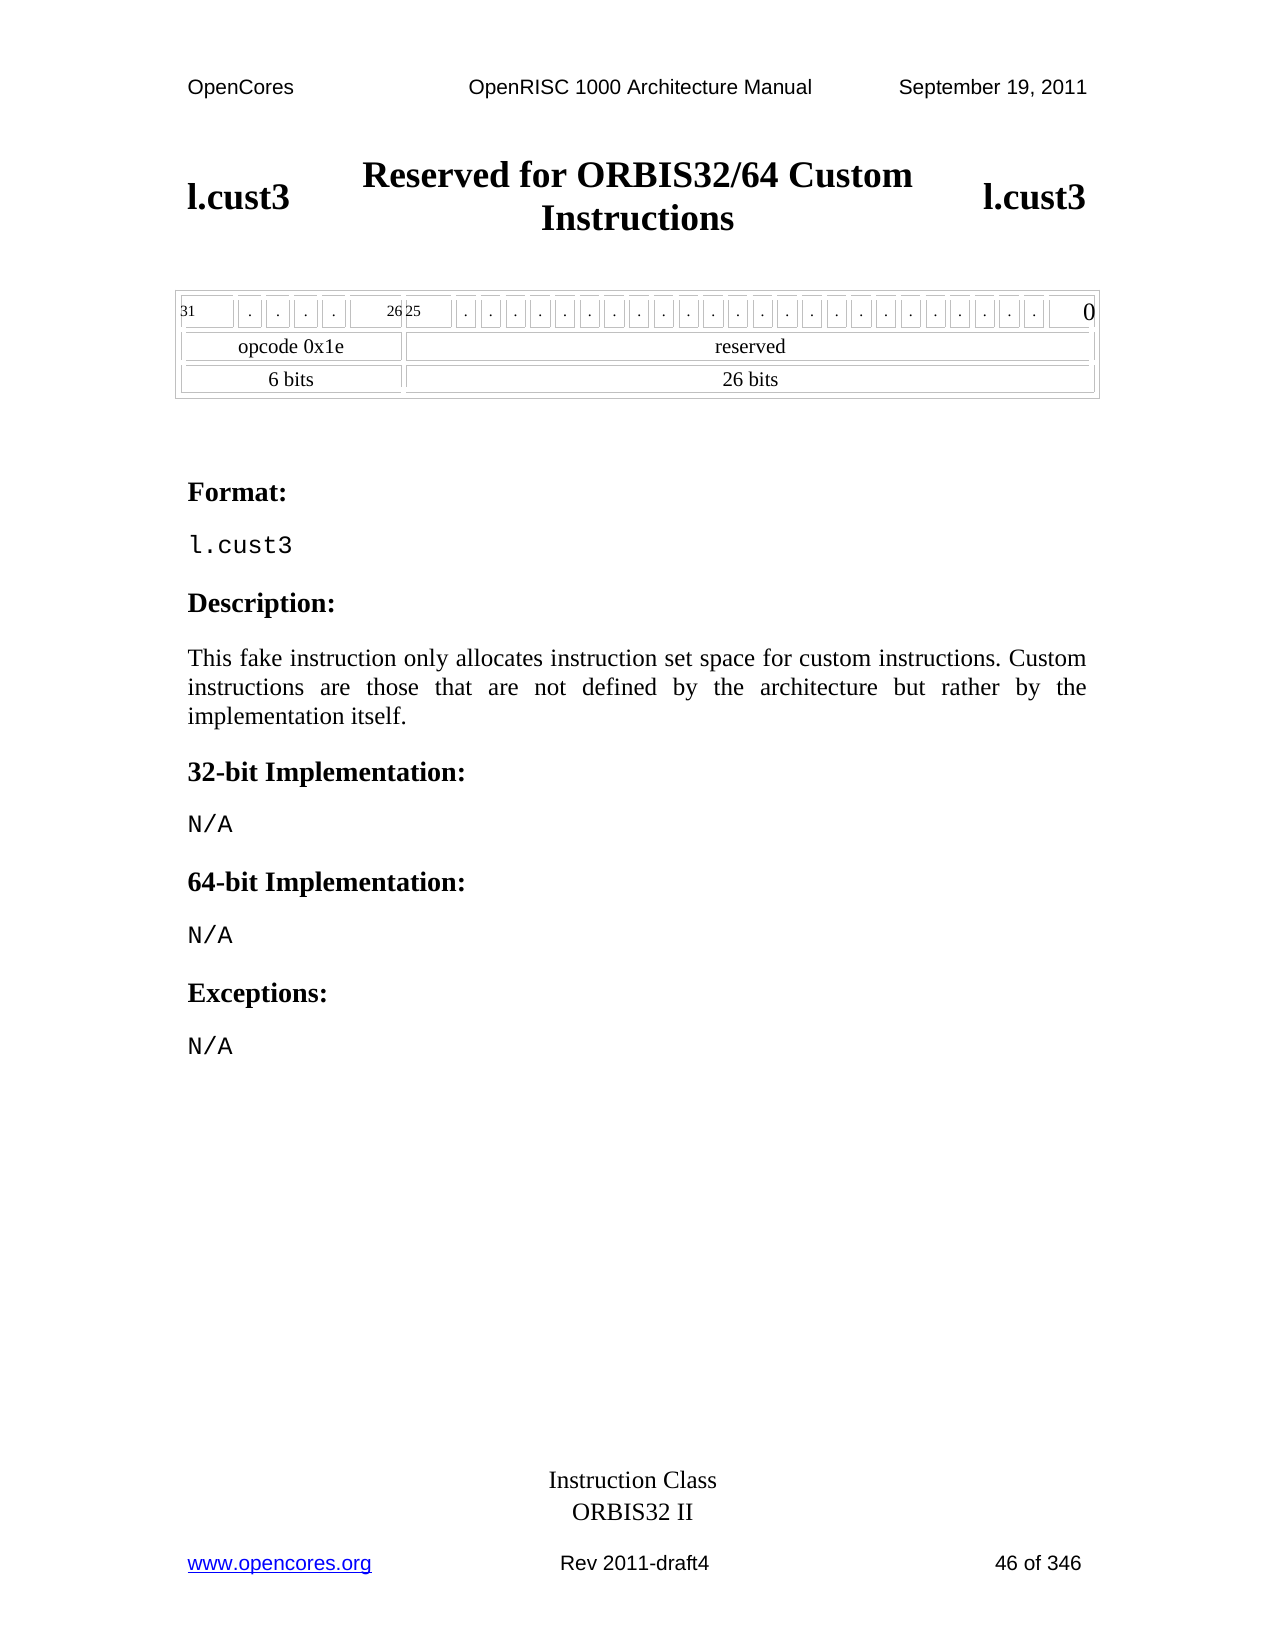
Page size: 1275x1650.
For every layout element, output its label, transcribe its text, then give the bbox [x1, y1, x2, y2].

text N/A [187, 1033, 1087, 1062]
text N/A [187, 923, 1087, 951]
text Format: [187, 475, 1087, 508]
text 64-bit Implementation: [187, 865, 1087, 898]
text N/A [187, 812, 1087, 840]
text 32-bit Implementation: [187, 755, 1087, 787]
text This fake instruction only allocates instruction set space for custom instructions. Custom instructions are those that are not defined by the architecture but rather by the implementation itself. [187, 643, 1087, 730]
text Exceptions: [187, 976, 1087, 1008]
text Description: [187, 586, 1087, 618]
text l.cust3 [187, 533, 1087, 561]
